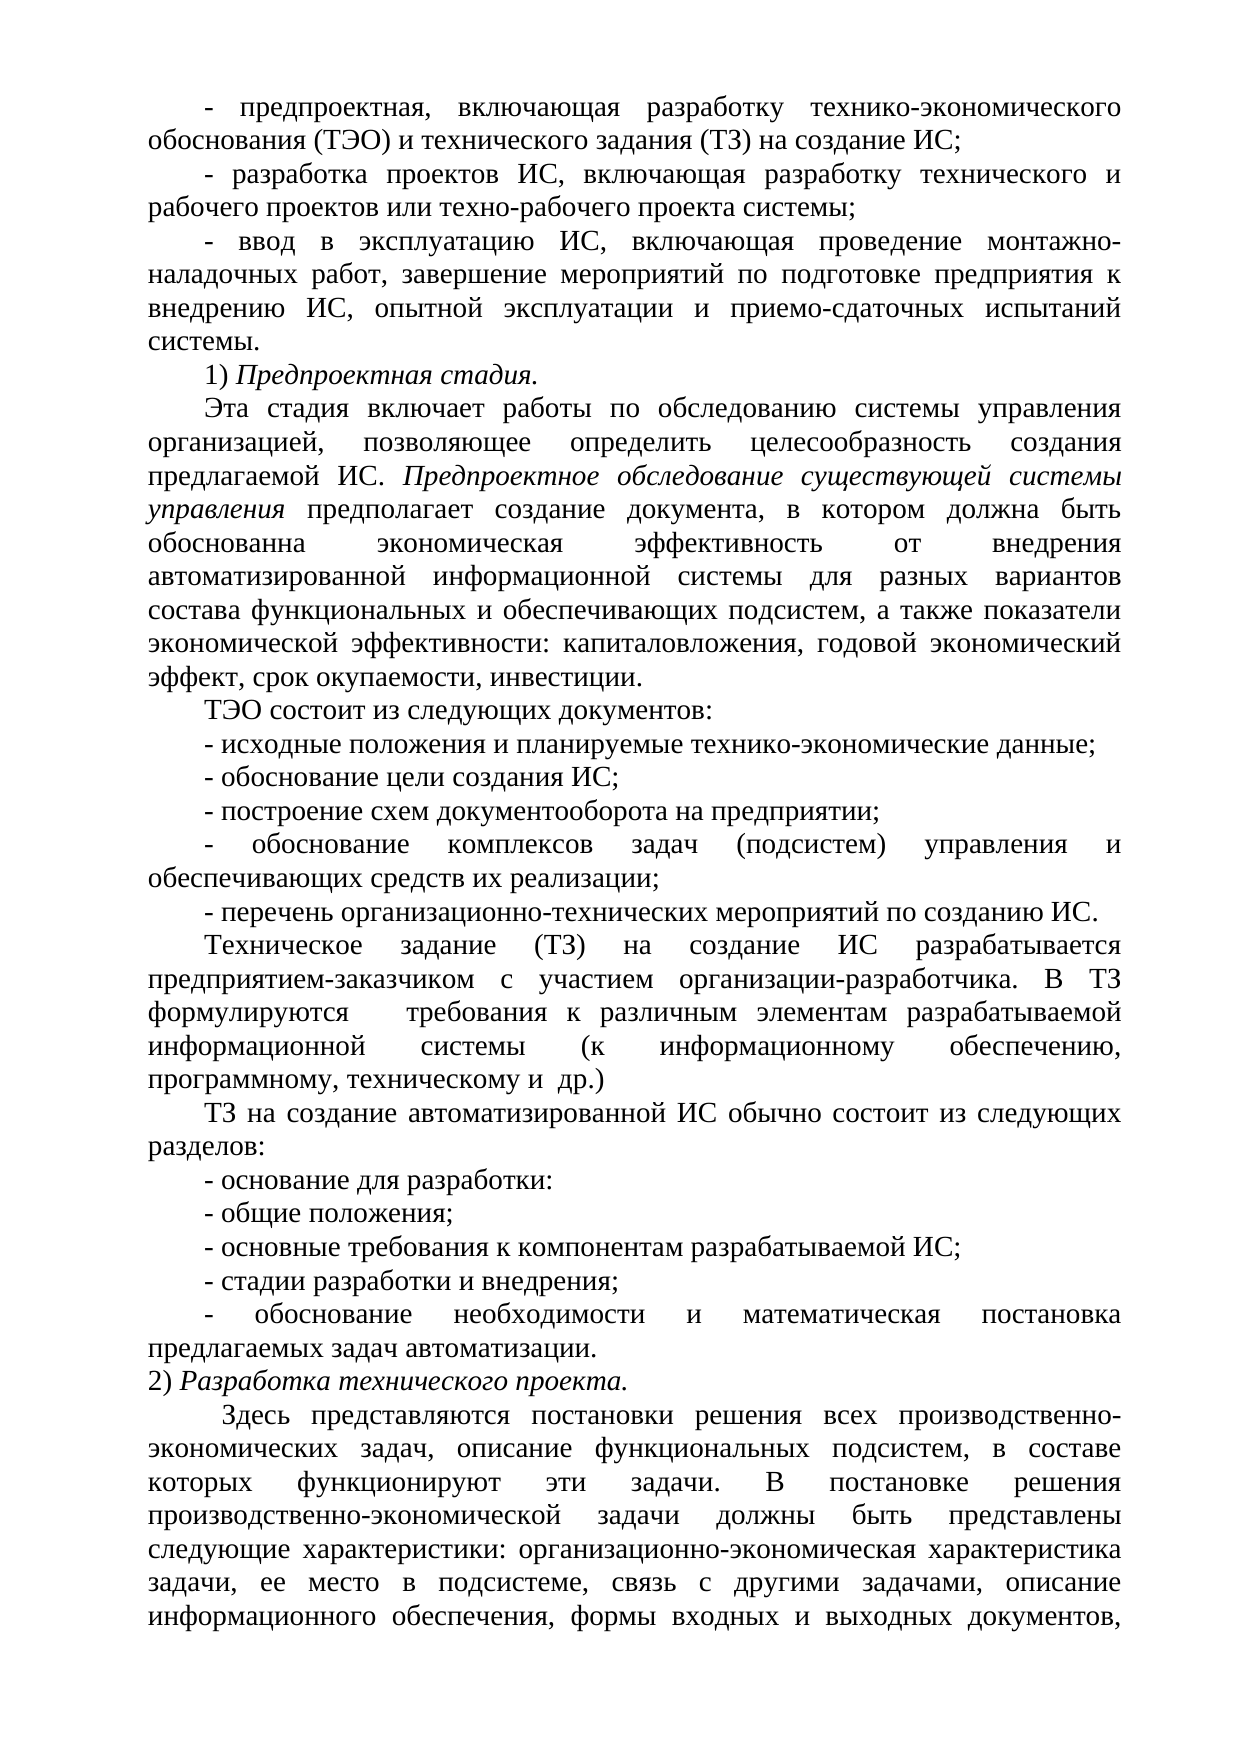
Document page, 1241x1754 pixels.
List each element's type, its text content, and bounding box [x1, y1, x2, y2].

text - обоснование цели создания ИС; [148, 759, 1122, 793]
text - стадии разработки и внедрения; [148, 1263, 1122, 1296]
text - ввод в эксплуатацию ИС, включающая проведение монтажно-наладочных работ, завершение мероприятий по подготовке предприятия к внедрению ИС, опытной эксплуатации и приемо-сдаточных испытаний системы. [148, 223, 1122, 357]
text - обоснование комплексов задач (подсистем) управления и обеспечивающих средств их реализации; [148, 827, 1122, 894]
text Здесь представляются постановки решения всех производственно-экономических задач, описание функциональных подсистем, в составе которых функционируют эти задачи. В постановке решения производственно-экономической задачи должны быть представлены следующие характеристики: организационно-экономическая характеристика задачи, ее место в подсистеме, связь с другими задачами, описание информационного обеспечения, формы входных и выходных документов, [148, 1397, 1122, 1632]
text - основание для разработки: [148, 1162, 1122, 1196]
text Эта стадия включает работы по обследованию системы управления организацией, позволяющее определить целесообразность создания предлагаемой ИС. Предпроектное обследование существующей системы управления предполагает создание документа, в котором должна быть обоснованна экономическая эффективность от внедрения автоматизированной информационной системы для разных вариантов состава функциональных и обеспечивающих подсистем, а также показатели экономической эффективности: капиталовложения, годовой экономический эффект, срок окупаемости, инвестиции. [148, 391, 1122, 692]
text Техническое задание (ТЗ) на создание ИС разрабатывается предприятием-заказчиком с участием организации-разработчика. В ТЗ формулируются требования к различным элементам разрабатываемой информационной системы (к информационному обеспечению, программному, техническому и др.) [148, 927, 1122, 1095]
text - предпроектная, включающая разработку технико-экономического обоснования (ТЭО) и технического задания (ТЗ) на создание ИС; [148, 89, 1122, 156]
text - исходные положения и планируемые технико-экономические данные; [148, 726, 1122, 759]
text - основные требования к компонентам разрабатываемой ИС; [148, 1229, 1122, 1263]
text - перечень организационно-технических мероприятий по созданию ИС. [148, 894, 1122, 927]
text - обоснование необходимости и математическая постановка предлагаемых задач автоматизации. [148, 1296, 1122, 1363]
text 2) Разработка технического проекта. [148, 1363, 1122, 1397]
text - разработка проектов ИС, включающая разработку технического и рабочего проектов или техно-рабочего проекта системы; [148, 156, 1122, 223]
text ТЭО состоит из следующих документов: [148, 692, 1122, 726]
text 1) Предпроектная стадия. [148, 357, 1122, 391]
text - общие положения; [148, 1196, 1122, 1229]
text - построение схем документооборота на предприятии; [148, 793, 1122, 827]
text ТЗ на создание автоматизированной ИС обычно состоит из следующих разделов: [148, 1095, 1122, 1162]
